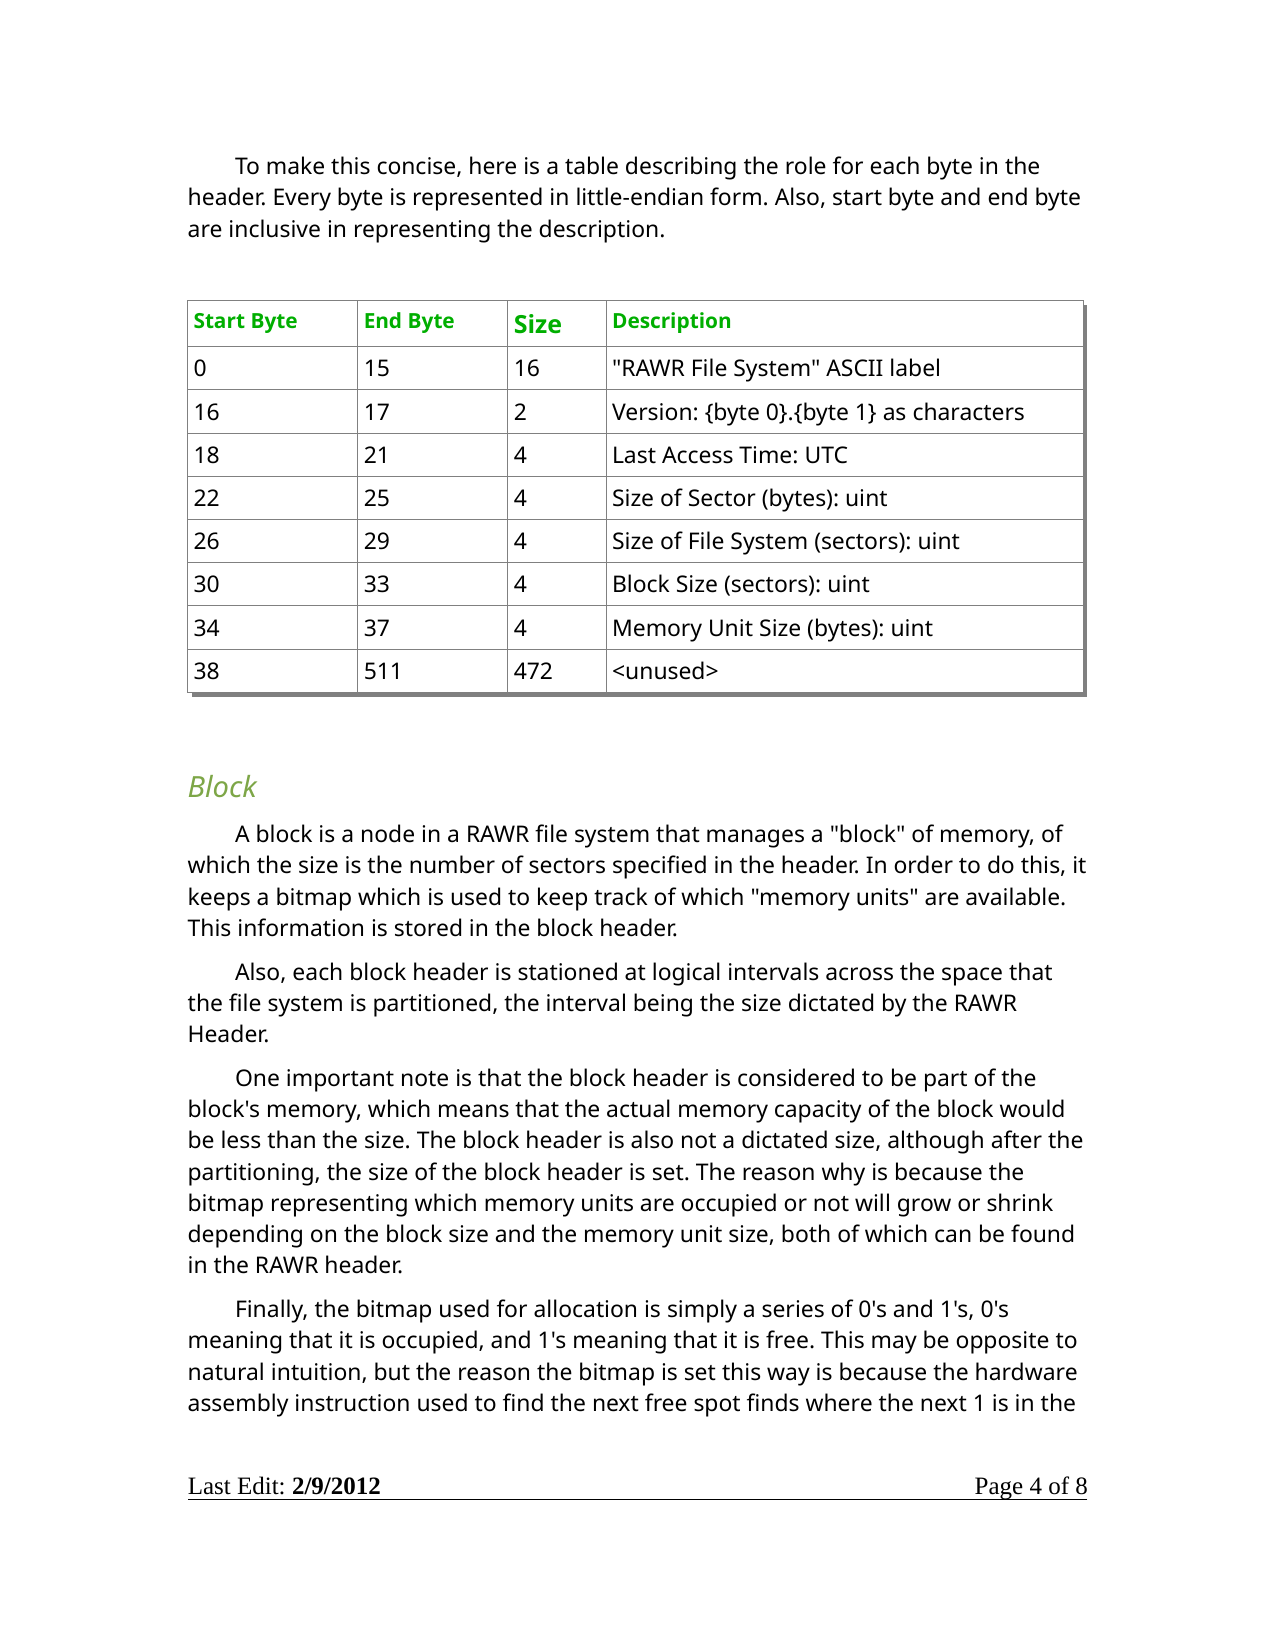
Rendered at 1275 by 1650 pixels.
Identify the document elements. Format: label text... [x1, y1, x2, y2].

text Also, each block header is stationed at logical intervals across the space that the file system is partitioned, the interval being the size dictated by the RAWR Header. [187, 956, 1087, 1049]
table_cell 33 [358, 563, 507, 605]
table_cell Size of Sector (bytes): uint [607, 477, 1083, 519]
table_cell 4 [508, 563, 606, 605]
text To make this concise, here is a table describing the role for each byte in the header. Every byte is represented in little-endian form. Also, start byte and end byte are inclusive in representing the description. [187, 150, 1087, 244]
table_cell 25 [358, 477, 507, 519]
table_cell 4 [508, 477, 606, 519]
table_cell 22 [188, 477, 357, 519]
table_cell 0 [188, 347, 357, 389]
table_cell Version: {byte 0}.{byte 1} as characters [607, 390, 1083, 432]
text One important note is that the block header is considered to be part of the block's memory, which means that the actual memory capacity of the block would be less than the size. The block header is also not a dictated size, although after the partitioning, the size of the block header is set. The reason why is because the bitmap representing which memory units are occupied or not will grow or shrink depending on the block size and the memory unit size, both of which can be found in the RAWR header. [187, 1062, 1087, 1281]
table_cell 16 [508, 347, 606, 389]
table_header Start Byte [188, 301, 357, 346]
table_cell Block Size (sectors): uint [607, 563, 1083, 605]
text Finally, the bitmap used for allocation is simply a series of 0's and 1's, 0's meaning that it is occupied, and 1's meaning that it is free. This may be opposite to natural intuition, but the reason the bitmap is set this way is because the hardware assembly instruction used to find the next free spot finds where the next 1 is in the [187, 1293, 1087, 1418]
table_cell 472 [508, 650, 606, 692]
table_cell 30 [188, 563, 357, 605]
table_cell 18 [188, 434, 357, 476]
table_cell 4 [508, 434, 606, 476]
table_cell 16 [188, 390, 357, 432]
table_cell 511 [358, 650, 507, 692]
table_cell 37 [358, 606, 507, 649]
table_cell 34 [188, 606, 357, 649]
table_header Size [508, 301, 606, 346]
table_cell 15 [358, 347, 507, 389]
table_cell Size of File System (sectors): uint [607, 520, 1083, 562]
table_cell 38 [188, 650, 357, 692]
table_header End Byte [358, 301, 507, 346]
table_cell "RAWR File System" ASCII label [607, 347, 1083, 389]
subtitle Block [187, 766, 1087, 806]
text A block is a node in a RAWR file system that manages a "block" of memory, of which the size is the number of sectors specified in the header. In order to do this, it keeps a bitmap which is used to keep track of which "memory units" are available. This information is stored in the block header. [187, 818, 1087, 943]
table_cell 29 [358, 520, 507, 562]
table_cell 4 [508, 520, 606, 562]
table_cell Last Access Time: UTC [607, 434, 1083, 476]
table_cell 4 [508, 606, 606, 649]
table_cell 21 [358, 434, 507, 476]
table_header Description [607, 301, 1083, 346]
table_cell 2 [508, 390, 606, 432]
table_cell Memory Unit Size (bytes): uint [607, 606, 1083, 649]
table_cell 26 [188, 520, 357, 562]
table_cell <unused> [607, 650, 1083, 692]
table_cell 17 [358, 390, 507, 432]
